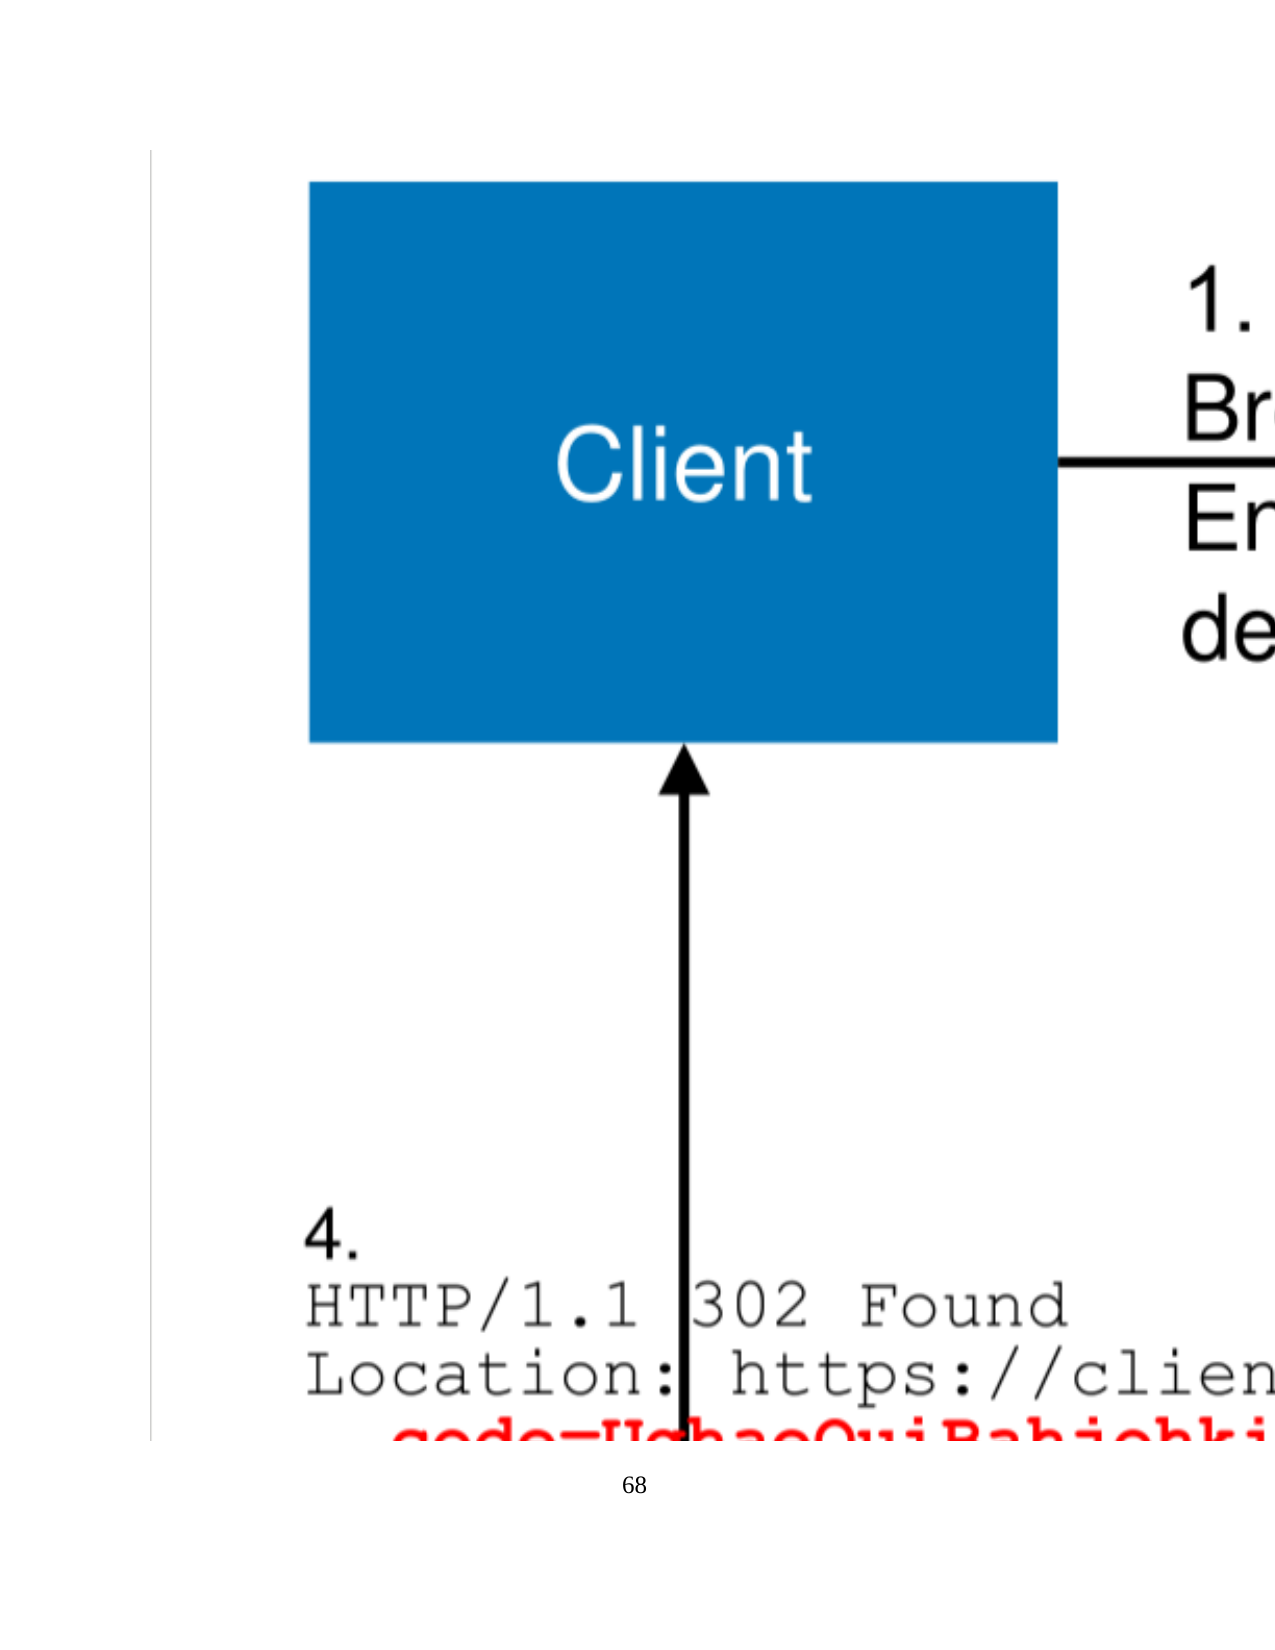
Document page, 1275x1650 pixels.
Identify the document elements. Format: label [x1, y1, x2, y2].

picture [150, 150, 1275, 1441]
